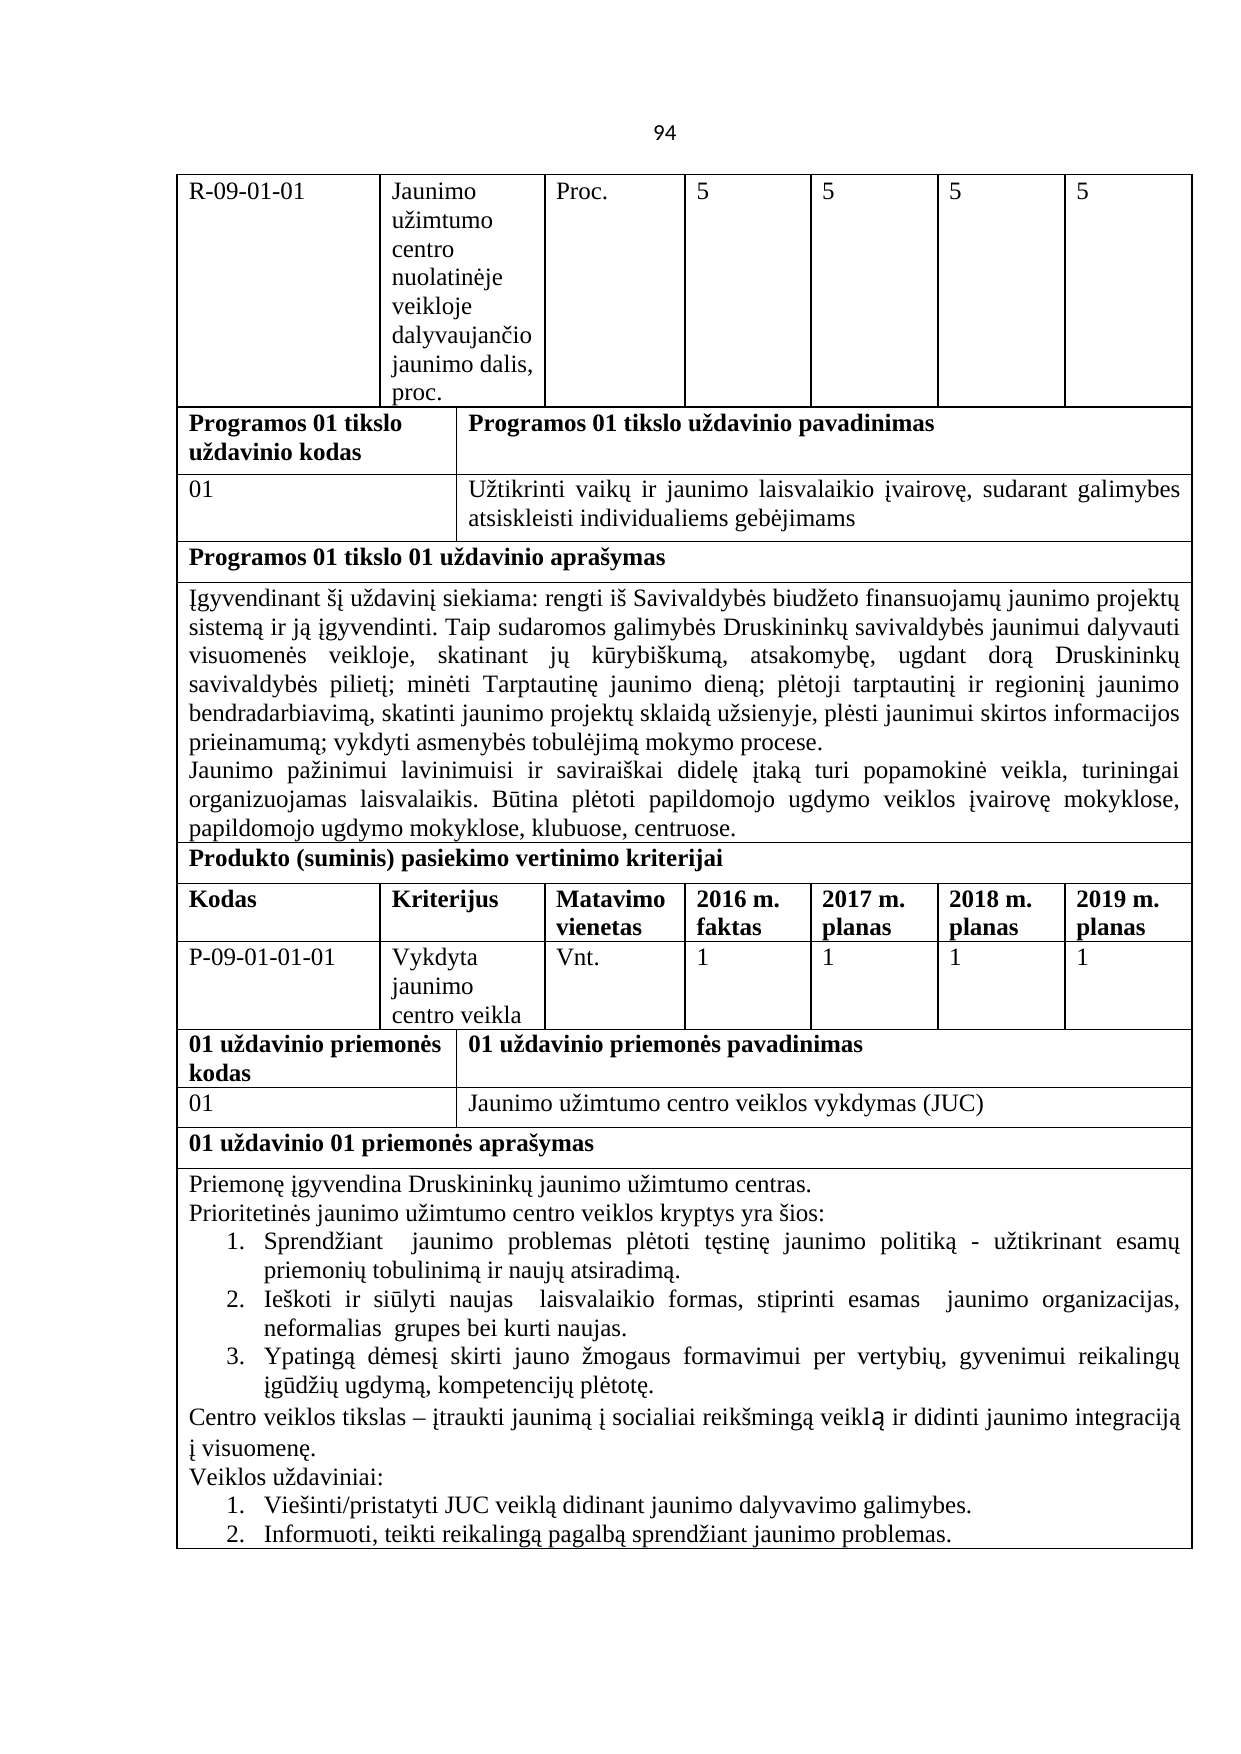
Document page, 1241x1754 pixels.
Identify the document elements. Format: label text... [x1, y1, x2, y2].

table_cell 1 [686, 942, 810, 1028]
table_cell Kriterijus [381, 884, 544, 941]
table_cell 2019 m. planas [1066, 884, 1191, 941]
table_cell Produkto (suminis) pasiekimo vertinimo kriterijai [178, 843, 1191, 883]
table_cell Vykdyta jaunimo centro veikla [381, 942, 544, 1028]
table_cell Programos 01 tikslo 01 uždavinio aprašymas [178, 542, 1191, 582]
table_cell P-09-01-01-01 [178, 942, 379, 1028]
table_cell Vnt. [546, 942, 684, 1028]
table_cell Matavimo vienetas [546, 884, 684, 941]
table_cell R-09-01-01 [178, 175, 379, 406]
table_cell 1 [812, 942, 937, 1028]
table_cell 5 [686, 175, 810, 406]
table_cell Jaunimo užimtumo centro nuolatinėje veikloje dalyvaujančio jaunimo dalis, proc. [381, 175, 544, 406]
table_cell 5 [1066, 175, 1191, 406]
table_cell 2016 m. faktas [686, 884, 810, 941]
table_cell Programos 01 tikslo uždavinio kodas [178, 408, 456, 473]
table_cell 01 [178, 475, 456, 541]
table_cell Kodas [178, 884, 379, 941]
table_cell Užtikrinti vaikų ir jaunimo laisvalaikio įvairovę, sudarant galimybes atsiskleisti individualiems gebėjimams [457, 475, 1191, 541]
table_cell 01 uždavinio priemonės pavadinimas [457, 1030, 1191, 1087]
table_cell 5 [939, 175, 1064, 406]
table_cell 5 [812, 175, 937, 406]
table_cell Programos 01 tikslo uždavinio pavadinimas [457, 408, 1191, 473]
table_cell Įgyvendinant šį uždavinį siekiama: rengti iš Savivaldybės biudžeto finansuojamų jaunimo projektų sistemą ir ją įgyvendinti. Taip sudaromos galimybės Druskininkų savivaldybės jaunimui dalyvauti visuomenės veikloje, skatinant jų kūrybiškumą, atsakomybę, ugdant dorą Druskininkų savivaldybės pilietį; minėti Tarptautinę jaunimo dieną; plėtoji tarptautinį ir regioninį jaunimo bendradarbiavimą, skatinti jaunimo projektų sklaidą užsienyje, plėsti jaunimui skirtos informacijos prieinamumą; vykdyti asmenybės tobulėjimą mokymo procese. Jaunimo pažinimui lavinimuisi ir saviraiškai didelę įtaką turi popamokinė veikla, turiningai organizuojamas laisvalaikis. Būtina plėtoti papildomojo ugdymo veiklos įvairovę mokyklose, papildomojo ugdymo mokyklose, klubuose, centruose. [178, 583, 1191, 842]
table_cell Proc. [546, 175, 684, 406]
table_cell 2018 m. planas [939, 884, 1064, 941]
table_cell 1 [1066, 942, 1191, 1028]
table_cell 01 uždavinio priemonės kodas [178, 1030, 456, 1087]
table_cell Priemonę įgyvendina Druskininkų jaunimo užimtumo centras. Prioritetinės jaunimo užimtumo centro veiklos kryptys yra šios: 1. Sprendžiant jaunimo problemas plėtoti tęstinę jaunimo politiką - užtikrinant esamų priemonių tobulinimą ir naujų atsiradimą. 2. Ieškoti ir siūlyti naujas laisvalaikio formas, stiprinti esamas jaunimo organizacijas, neformalias grupes bei kurti naujas. 3. Ypatingą dėmesį skirti jauno žmogaus formavimui per vertybių, gyvenimui reikalingų įgūdžių ugdymą, kompetencijų plėtotę. Centro veiklos tikslas – įtraukti jaunimą į socialiai reikšmingą veiklą ir didinti jaunimo integraciją į visuomenę. Veiklos uždaviniai: 1. Viešinti/pristatyti JUC veiklą didinant jaunimo dalyvavimo galimybes. 2. Informuoti, teikti reikalingą pagalbą sprendžiant jaunimo problemas. [178, 1169, 1191, 1548]
table_cell Jaunimo užimtumo centro veiklos vykdymas (JUC) [457, 1088, 1191, 1127]
table_cell 01 [178, 1088, 456, 1127]
table_cell 2017 m. planas [812, 884, 937, 941]
table_cell 01 uždavinio 01 priemonės aprašymas [178, 1128, 1191, 1168]
table_cell 1 [939, 942, 1064, 1028]
